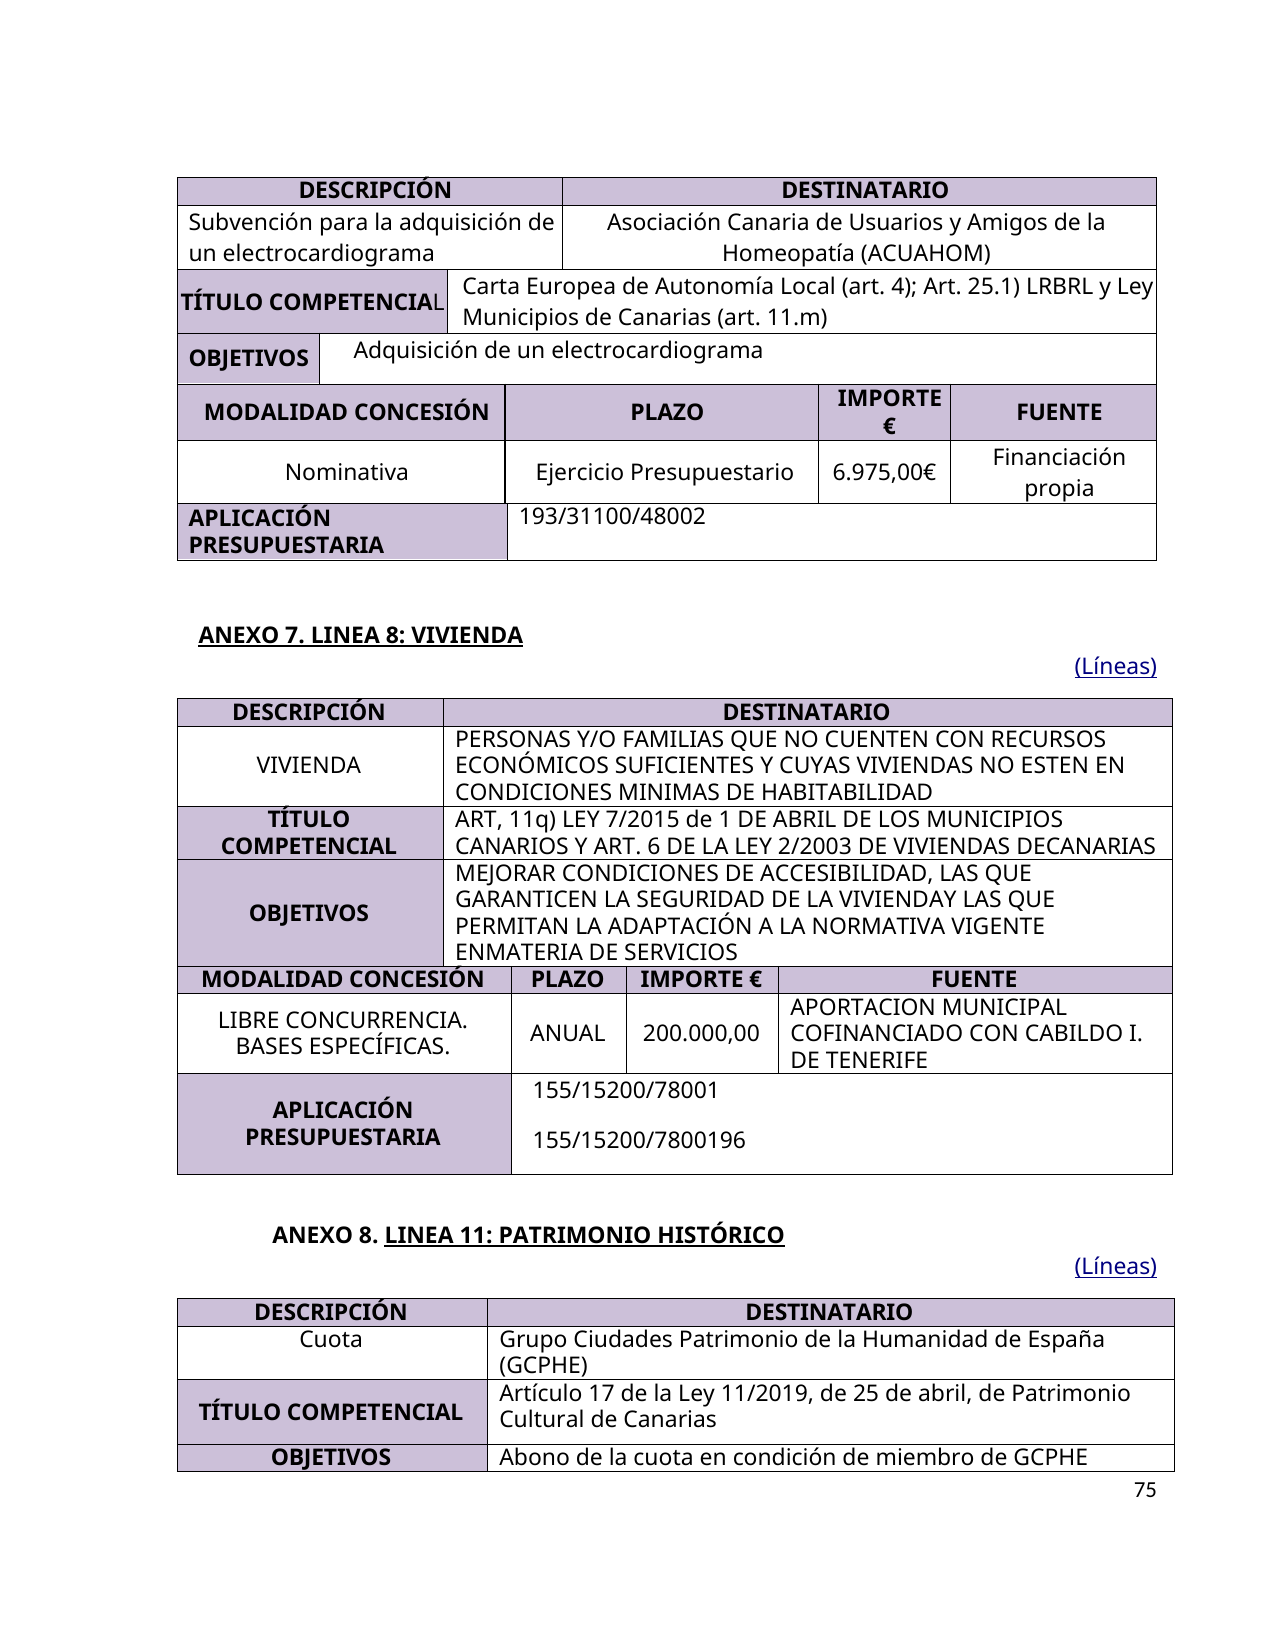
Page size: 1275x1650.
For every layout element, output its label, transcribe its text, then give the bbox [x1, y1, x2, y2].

table_header DESTINATARIO [563, 178, 1156, 205]
table_cell MODALIDAD CONCESIÓN [178, 967, 511, 993]
table_cell Subvención para la adquisición de un electrocardiograma [178, 206, 562, 269]
table_cell Grupo Ciudades Patrimonio de la Humanidad de España (GCPHE) [488, 1327, 1174, 1379]
table_cell Asociación Canaria de Usuarios y Amigos de la Homeopatía (ACUAHOM) [563, 206, 1156, 269]
table_cell ART, 11q) LEY 7/2015 de 1 DE ABRIL DE LOS MUNICIPIOS CANARIOS Y ART. 6 DE LA LEY 2/2003 DE VIVIENDAS DECANARIAS [444, 807, 1172, 859]
table_cell PLAZO [506, 385, 818, 440]
table_cell APLICACIÓN PRESUPUESTARIA [178, 1074, 511, 1174]
table_cell TÍTULO COMPETENCIAL [178, 270, 447, 333]
table_cell Artículo 17 de la Ley 11/2019, de 25 de abril, de Patrimonio Cultural de Canarias [488, 1380, 1174, 1444]
table_header DESTINATARIO [488, 1299, 1174, 1326]
table_cell Cuota [178, 1327, 487, 1379]
table_cell FUENTE [951, 385, 1156, 440]
table_cell 6.975,00€ [819, 441, 950, 503]
table_header DESCRIPCIÓN [178, 1299, 487, 1326]
table_cell IMPORTE € [819, 385, 950, 440]
table_cell 155/15200/78001 155/15200/7800196 [512, 1074, 1172, 1174]
table_cell 200.000,00 [627, 994, 778, 1073]
table_header DESCRIPCIÓN [178, 178, 562, 205]
table_header DESTINATARIO [444, 699, 1172, 726]
table_cell IMPORTE € [627, 967, 778, 993]
table_cell MEJORAR CONDICIONES DE ACCESIBILIDAD, LAS QUE GARANTICEN LA SEGURIDAD DE LA VIVIENDAY LAS QUE PERMITAN LA ADAPTACIÓN A LA NORMATIVA VIGENTE ENMATERIA DE SERVICIOS [444, 860, 1172, 966]
table_cell FUENTE [779, 967, 1172, 993]
table_header DESCRIPCIÓN [178, 699, 443, 726]
table_cell OBJETIVOS [178, 860, 443, 966]
table_cell Abono de la cuota en condición de miembro de GCPHE [488, 1445, 1174, 1471]
table_cell OBJETIVOS [178, 334, 319, 383]
table_cell APLICACIÓN PRESUPUESTARIA [178, 504, 507, 559]
table_cell Financiación propia [951, 441, 1156, 503]
table_cell Carta Europea de Autonomía Local (art. 4); Art. 25.1) LRBRL y Ley Municipios de Canarias (art. 11.m) [448, 270, 1156, 333]
table_cell PERSONAS Y/O FAMILIAS QUE NO CUENTEN CON RECURSOS ECONÓMICOS SUFICIENTES Y CUYAS VIVIENDAS NO ESTEN EN CONDICIONES MINIMAS DE HABITABILIDAD [444, 727, 1172, 806]
table_cell Nominativa [178, 441, 504, 503]
table_cell OBJETIVOS [178, 1445, 487, 1471]
table_cell MODALIDAD CONCESIÓN [178, 385, 504, 440]
table_cell PLAZO [512, 967, 626, 993]
table_cell Adquisición de un electrocardiograma [320, 334, 1156, 383]
table_cell ANUAL [512, 994, 626, 1073]
table_cell TÍTULO COMPETENCIAL [178, 807, 443, 859]
text ANEXO 8. LINEA 11: PATRIMONIO HISTÓRICO (Líneas) [177, 1188, 1157, 1281]
table_cell APORTACION MUNICIPAL COFINANCIADO CON CABILDO I. DE TENERIFE [779, 994, 1172, 1073]
table_cell 193/31100/48002 [508, 504, 1156, 559]
table_cell Ejercicio Presupuestario [506, 441, 818, 503]
table_cell LIBRE CONCURRENCIA. BASES ESPECÍFICAS. [178, 994, 511, 1073]
table_cell VIVIENDA [178, 727, 443, 806]
text ANEXO 7. LINEA 8: VIVIENDA (Líneas) [177, 619, 1157, 681]
table_cell TÍTULO COMPETENCIAL [178, 1380, 487, 1444]
